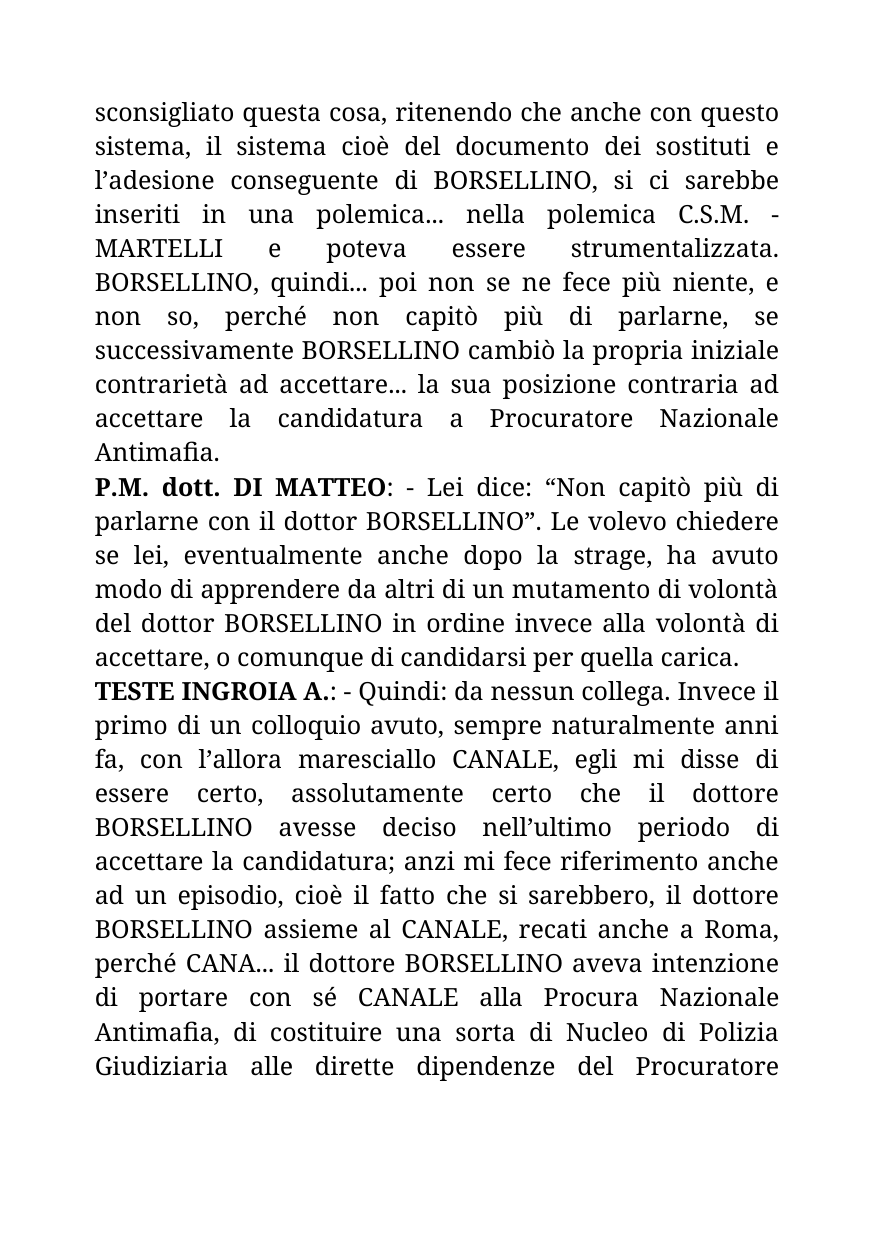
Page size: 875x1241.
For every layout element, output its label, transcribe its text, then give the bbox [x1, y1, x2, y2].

text sconsigliato questa cosa, ritenendo che anche con questo sistema, il sistema cioè del documento dei sostituti e l’adesione conseguente di BORSELLINO, si ci sarebbe inseriti in una polemica... nella polemica C.S.M. - MARTELLI e poteva essere strumentalizzata. BORSELLINO, quindi... poi non se ne fece più niente, e non so, perché non capitò più di parlarne, se successivamente BORSELLINO cambiò la propria iniziale contrarietà ad accettare... la sua posizione contraria ad accettare la candidatura a Procuratore Nazionale Antimafia. [94, 94, 779, 469]
text TESTE INGROIA A.: - Quindi: da nessun collega. Invece il primo di un colloquio avuto, sempre naturalmente anni fa, con l’allora maresciallo CANALE, egli mi disse di essere certo, assolutamente certo che il dottore BORSELLINO avesse deciso nell’ultimo periodo di accettare la candidatura; anzi mi fece riferimento anche ad un episodio, cioè il fatto che si sarebbero, il dottore BORSELLINO assieme al CANALE, recati anche a Roma, perché CANA... il dottore BORSELLINO aveva intenzione di portare con sé CANALE alla Procura Nazionale Antimafia, di costituire una sorta di Nucleo di Polizia Giudiziaria alle dirette dipendenze del Procuratore [94, 673, 779, 1082]
text P.M. dott. DI MATTEO: - Lei dice: “Non capitò più di parlarne con il dottor BORSELLINO”. Le volevo chiedere se lei, eventualmente anche dopo la strage, ha avuto modo di apprendere da altri di un mutamento di volontà del dottor BORSELLINO in ordine invece alla volontà di accettare, o comunque di candidarsi per quella carica. [94, 469, 779, 673]
